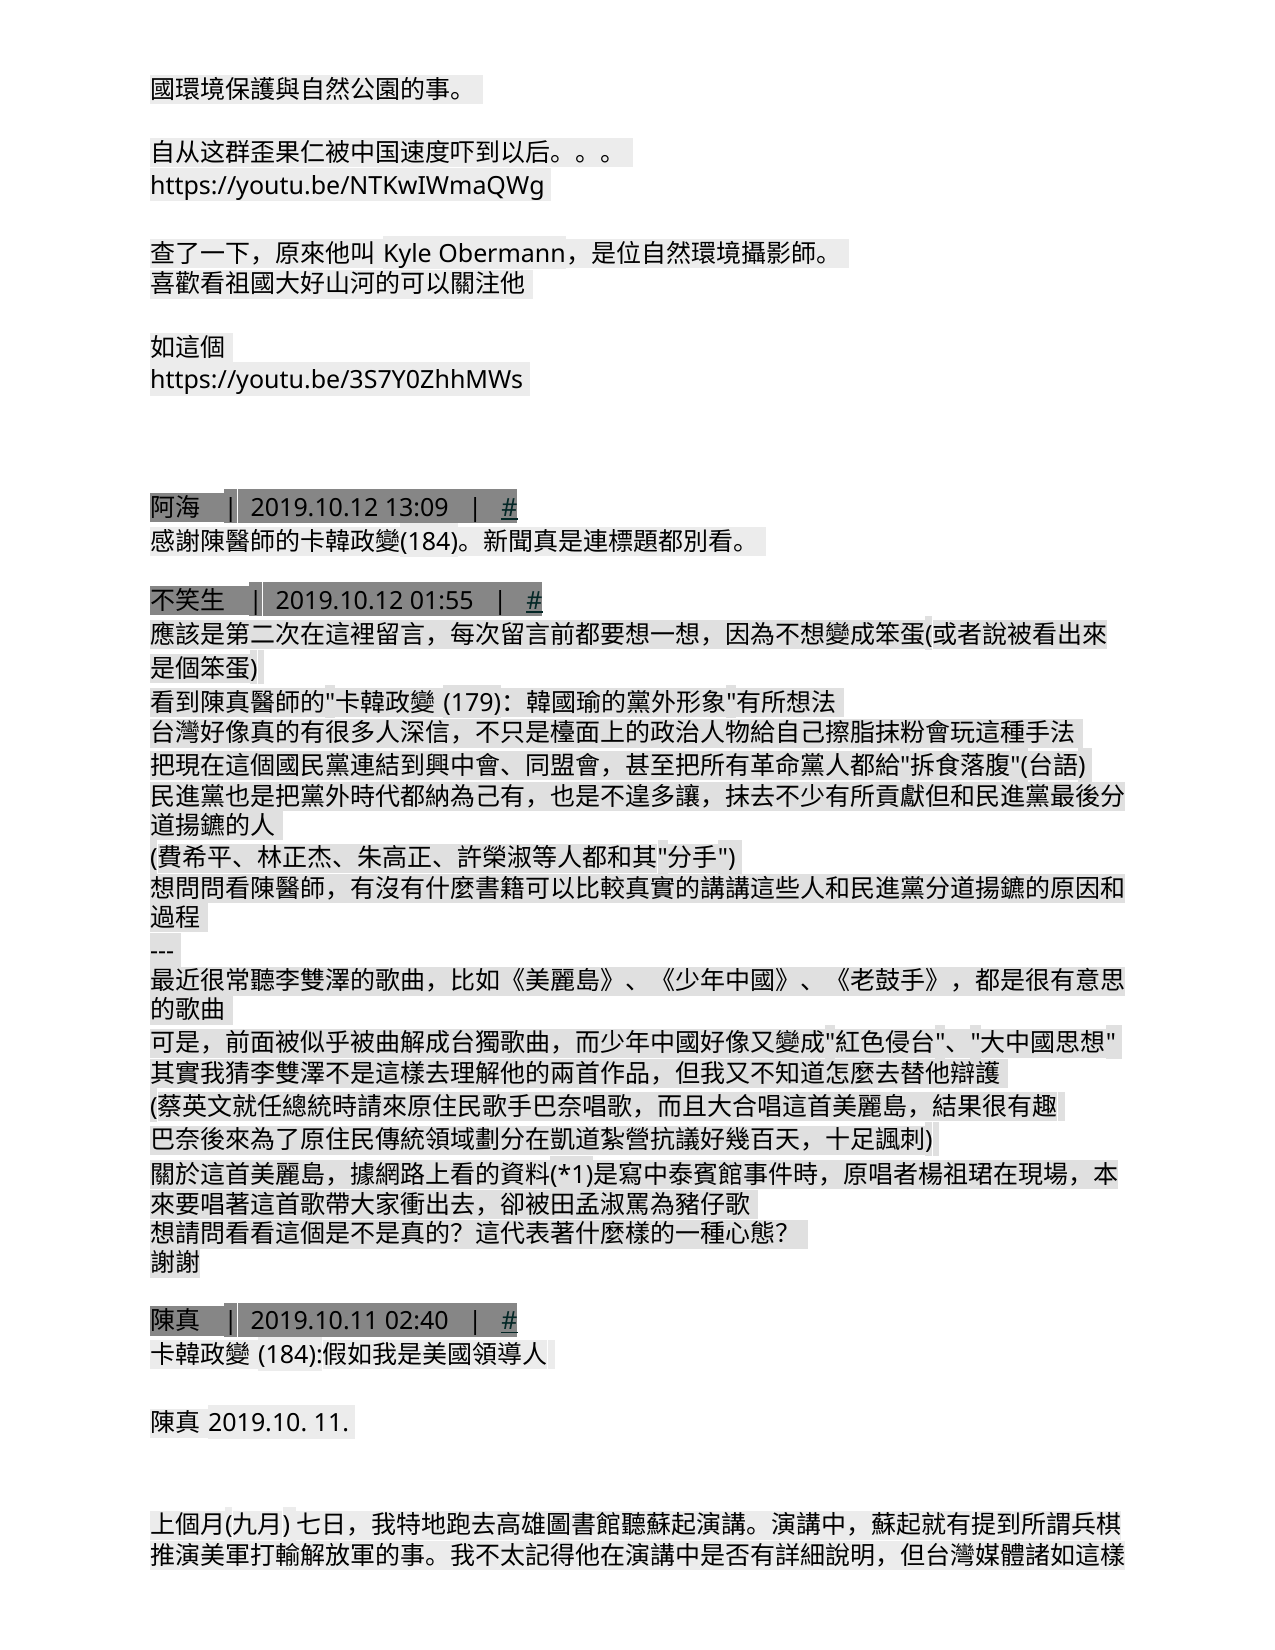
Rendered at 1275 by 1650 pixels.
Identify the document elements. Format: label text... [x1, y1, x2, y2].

text 卡韓政變 (184):假如我是美國領導人 陳真 2019.10. 11. 上個月(九月) 七日，我特地跑去高雄圖書館聽蘇起演講。演講中，蘇起就有提到所謂兵棋推演美軍打輸解放軍的事。我不太記得他在演講中是否有詳細說明，但台灣媒體諸如這樣 [150, 1337, 1125, 1570]
text 阿海 | 2019.10.12 13:09 | # [150, 489, 1125, 523]
text 陳真 | 2019.10.11 02:40 | # [150, 1303, 1125, 1337]
text 國環境保護與自然公園的事。 自从这群歪果仁被中国速度吓到以后。。。 https://youtu.be/NTKwIWmaQWg 查了一下，原來他叫 Kyle Obermann，是位自然環境攝影師。 喜歡看祖國大好山河的可以關注他 如這個 https://youtu.be/3S7Y0ZhhMWs [150, 75, 1125, 464]
text 感謝陳醫師的卡韓政變(184)。新聞真是連標題都別看。 [150, 523, 1125, 557]
text 不笑生 | 2019.10.12 01:55 | # [150, 582, 1125, 616]
text 應該是第二次在這裡留言，每次留言前都要想一想，因為不想變成笨蛋(或者說被看出來是個笨蛋) 看到陳真醫師的"卡韓政變 (179)：韓國瑜的黨外形象"有所想法 台灣好像真的有很多人深信，不只是檯面上的政治人物給自己擦脂抹粉會玩這種手法 把現在這個國民黨連結到興中會、同盟會，甚至把所有革命黨人都給"拆食落腹"(台語) 民進黨也是把黨外時代都納為己有，也是不遑多讓，抹去不少有所貢獻但和民進黨最後分道揚鑣的人 (費希平、林正杰、朱高正、許榮淑等人都和其"分手") 想問問看陳醫師，有沒有什麼書籍可以比較真實的講講這些人和民進黨分道揚鑣的原因和過程 --- 最近很常聽李雙澤的歌曲，比如《美麗島》、《少年中國》、《老鼓手》，都是很有意思的歌曲 可是，前面被似乎被曲解成台獨歌曲，而少年中國好像又變成"紅色侵台"、"大中國思想" 其實我猜李雙澤不是這樣去理解他的兩首作品，但我又不知道怎麼去替他辯護 (蔡英文就任總統時請來原住民歌手巴奈唱歌，而且大合唱這首美麗島，結果很有趣 巴奈後來為了原住民傳統領域劃分在凱道紮營抗議好幾百天，十足諷刺) 關於這首美麗島，據網路上看的資料(*1)是寫中泰賓館事件時，原唱者楊祖珺在現場，本來要唱著這首歌帶大家衝出去，卻被田孟淑罵為豬仔歌 想請問看看這個是不是真的？這代表著什麼樣的一種心態？ 謝謝 [150, 616, 1125, 1278]
